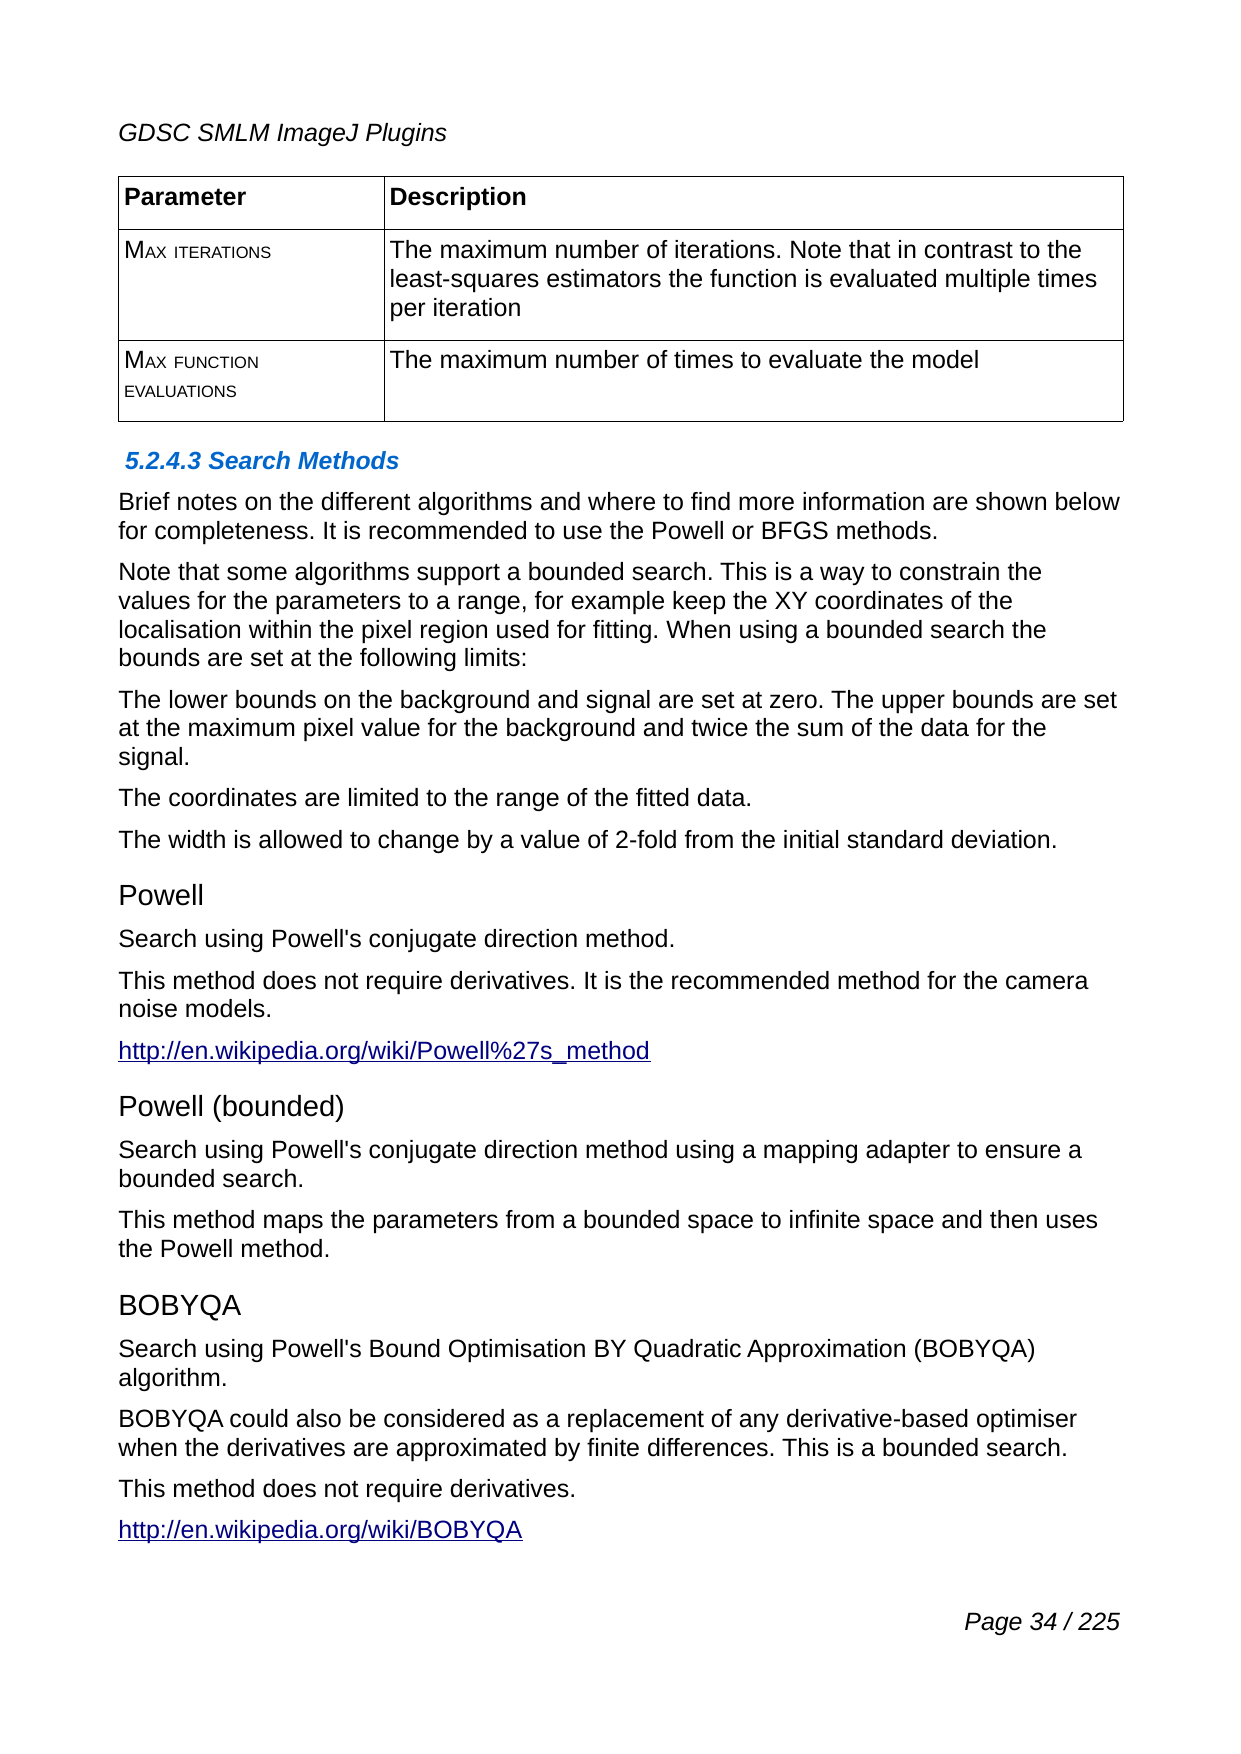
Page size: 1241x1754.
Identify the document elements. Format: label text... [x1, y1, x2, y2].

text Search using Powell's conjugate direction method using a mapping adapter to ensure a bounded search. [118, 1136, 1122, 1193]
text The lower bounds on the background and signal are set at zero. The upper bounds are set at the maximum pixel value for the background and twice the sum of the data for the signal. [118, 685, 1122, 771]
table_cell Max iterations [119, 230, 384, 339]
text http://en.wikipedia.org/wiki/Powell%27s_method [118, 1036, 1122, 1064]
table_cell The maximum number of times to evaluate the model [385, 341, 1123, 421]
table_header Parameter [119, 177, 384, 229]
subtitle BOBYQA [118, 1288, 1122, 1322]
text This method does not require derivatives. [118, 1474, 1122, 1503]
text Search using Powell's conjugate direction method. [118, 924, 1122, 953]
table_header Description [385, 177, 1123, 229]
text BOBYQA could also be considered as a replacement of any derivative-based optimiser when the derivatives are approximated by finite differences. This is a bounded search. [118, 1404, 1122, 1462]
text Brief notes on the different algorithms and where to find more information are shown below for completeness. It is recommended to use the Powell or BFGS methods. [118, 487, 1122, 545]
text The width is allowed to change by a value of 2-fold from the initial standard deviation. [118, 825, 1122, 853]
text This method does not require derivatives. It is the recommended method for the camera noise models. [118, 966, 1122, 1023]
text Note that some algorithms support a bounded search. This is a way to constrain the values for the parameters to a range, for example keep the XY coordinates of the localisation within the pixel region used for fitting. When using a bounded search the bounds are set at the following limits: [118, 557, 1122, 672]
subtitle Powell [118, 878, 1122, 912]
text This method maps the parameters from a bounded space to infinite space and then uses the Powell method. [118, 1206, 1122, 1263]
text The coordinates are limited to the range of the fitted data. [118, 783, 1122, 812]
table_cell The maximum number of iterations. Note that in contrast to the least-squares estimators the function is evaluated multiple times per iteration [385, 230, 1123, 339]
text http://en.wikipedia.org/wiki/BOBYQA [118, 1515, 1122, 1544]
table_cell Max function evaluations [119, 341, 384, 421]
subtitle Powell (bounded) [118, 1089, 1122, 1123]
text Search using Powell's Bound Optimisation BY Quadratic Approximation (BOBYQA) algorithm. [118, 1334, 1122, 1392]
subtitle Search Methods [118, 446, 1122, 475]
